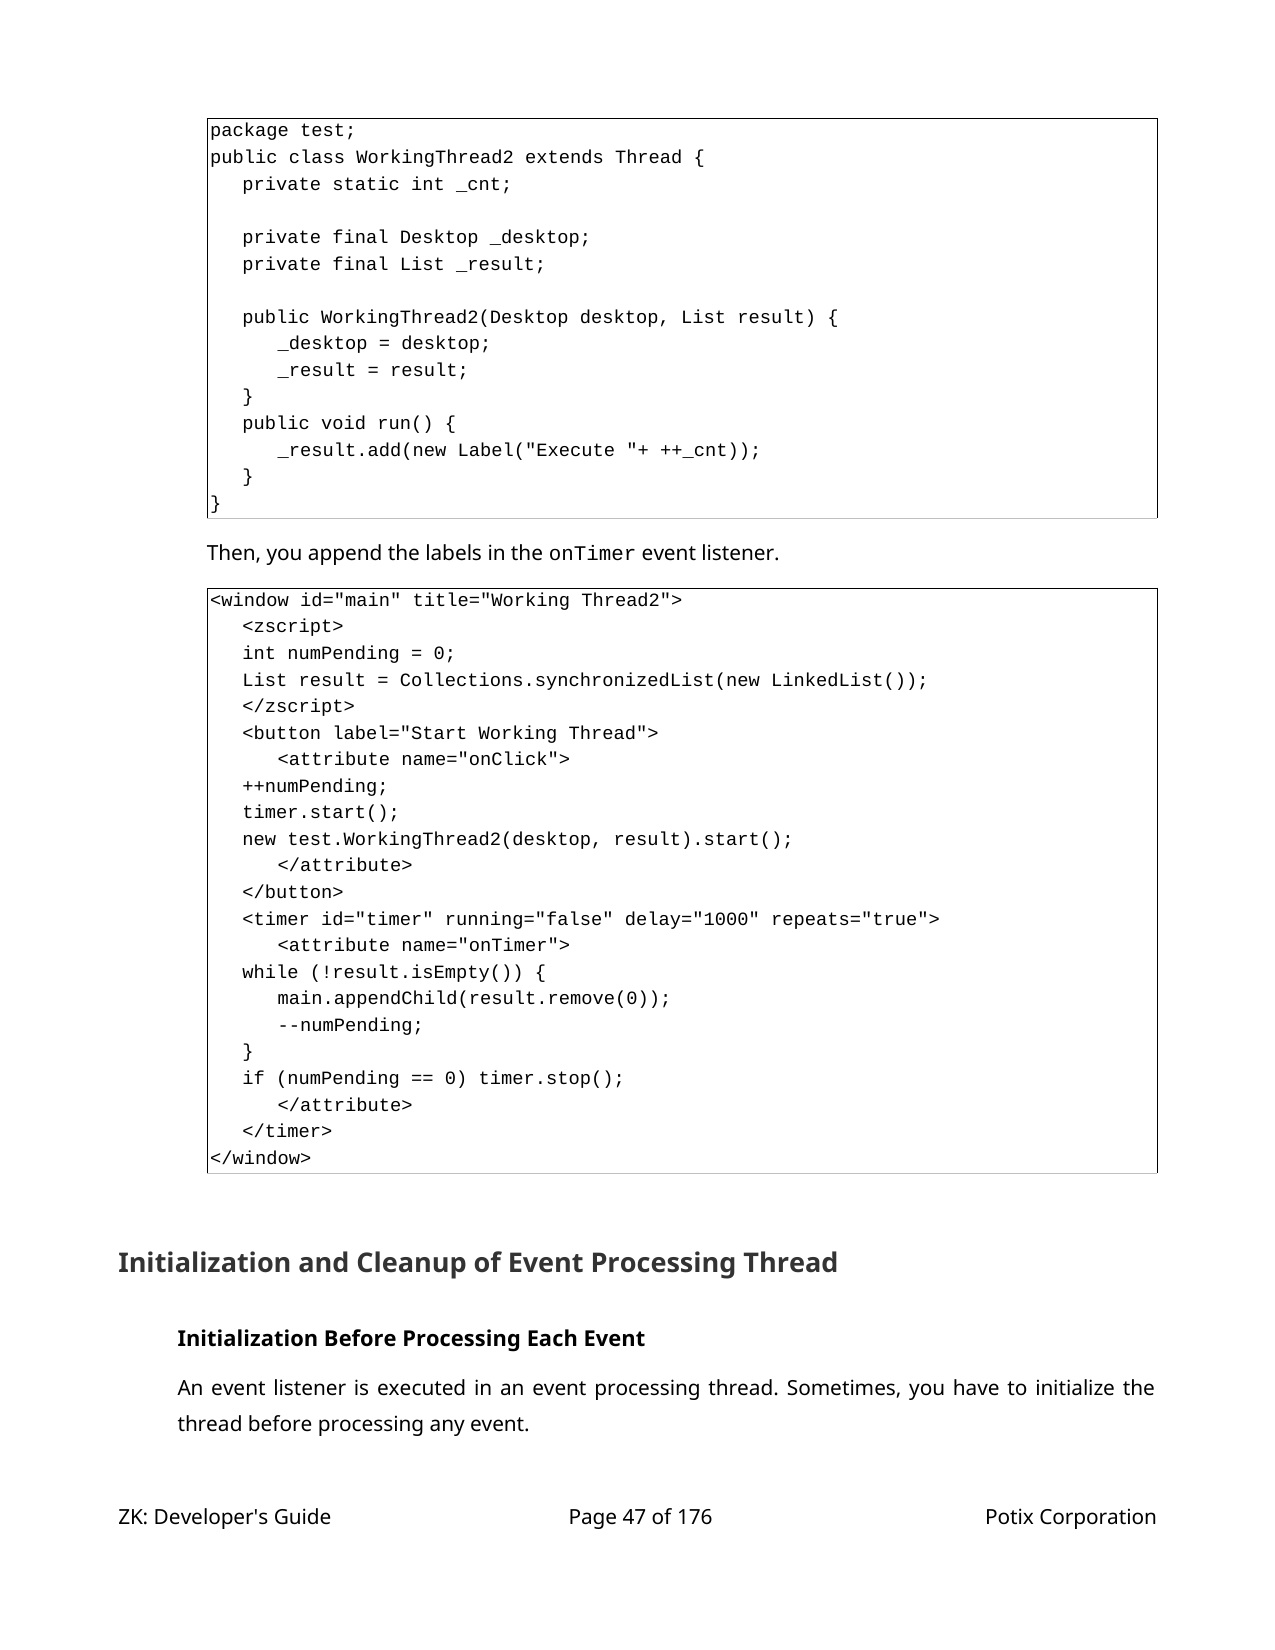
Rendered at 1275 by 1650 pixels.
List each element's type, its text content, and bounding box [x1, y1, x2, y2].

text An event listener is executed in an event processing thread. Sometimes, you have to initialize the thread before processing any event. [177, 1373, 1157, 1437]
subtitle Initialization Before Processing Each Event [177, 1323, 1157, 1353]
text public class WorkingThread2 extends Thread { private static int _cnt; private final Desktop _desktop; private final List _result; public WorkingThread2(Desktop desktop, List result) { _desktop = desktop; _result = result; } public void run() { _result.add(new Label("Execute "+ ++_cnt)); } } [208, 145, 1157, 518]
text Then, you append the labels in the onTimer event listener. [207, 538, 1157, 567]
subtitle Initialization and Cleanup of Event Processing Thread [118, 1244, 1157, 1280]
text <window id="main" title="Working Thread2"> <zscript> int numPending = 0; List result = Collections.synchronizedList(new LinkedList()); </zscript> <button label="Start Working Thread"> <attribute name="onClick"> ++numPending; timer.start(); new test.WorkingThread2(desktop, result).start(); </attribute> </button> <timer id="timer" running="false" delay="1000" repeats="true"> <attribute name="onTimer"> while (!result.isEmpty()) { main.appendChild(result.remove(0)); --numPending; } if (numPending == 0) timer.stop(); </attribute> </timer> </window> [208, 589, 1157, 1173]
text package test; [208, 119, 1157, 142]
